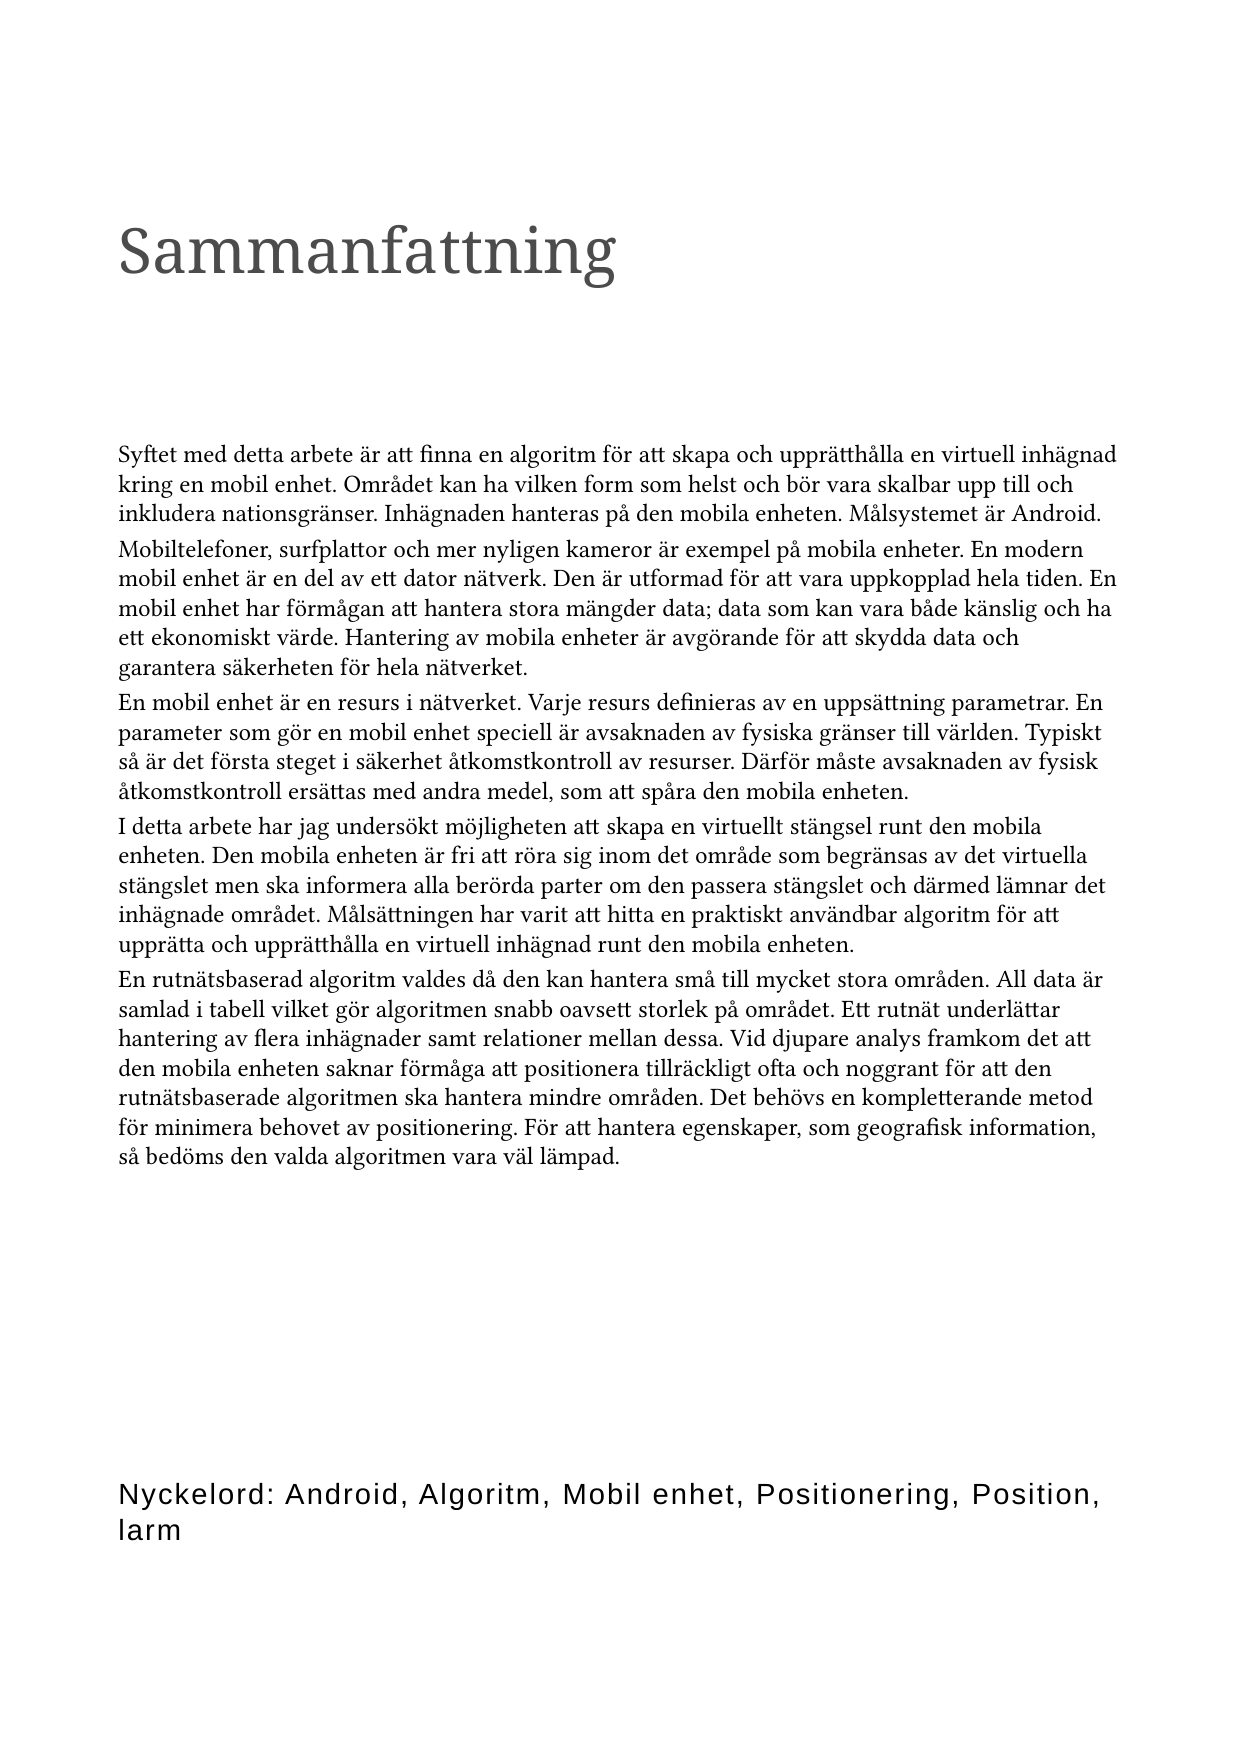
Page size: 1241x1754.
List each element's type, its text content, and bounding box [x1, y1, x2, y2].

text Syftet med detta arbete är att finna en algoritm för att skapa och upprätthålla en virtuell inhägnad kring en mobil enhet. Området kan ha vilken form som helst och bör vara skalbar upp till och inkludera nationsgränser. Inhägnaden hanteras på den mobila enheten. Målsystemet är Android. [118, 439, 1122, 528]
text Mobiltelefoner, surfplattor och mer nyligen kameror är exempel på mobila enheter. En modern mobil enhet är en del av ett dator nätverk. Den är utformad för att vara uppkopplad hela tiden. En mobil enhet har förmågan att hantera stora mängder data; data som kan vara både känslig och ha ett ekonomiskt värde. Hantering av mobila enheter är avgörande för att skydda data och garantera säkerheten för hela nätverket. [118, 534, 1122, 681]
text I detta arbete har jag undersökt möjligheten att skapa en virtuellt stängsel runt den mobila enheten. Den mobila enheten är fri att röra sig inom det område som begränsas av det virtuella stängslet men ska informera alla berörda parter om den passera stängslet och därmed lämnar det inhägnade området. Målsättningen har varit att hitta en praktiskt användbar algoritm för att upprätta och upprätthålla en virtuell inhägnad runt den mobila enheten. [118, 811, 1122, 958]
text En mobil enhet är en resurs i nätverket. Varje resurs definieras av en uppsättning parametrar. En parameter som gör en mobil enhet speciell är avsaknaden av fysiska gränser till världen. Typiskt så är det första steget i säkerhet åtkomstkontroll av resurser. Därför måste avsaknaden av fysisk åtkomstkontroll ersättas med andra medel, som att spåra den mobila enheten. [118, 687, 1122, 805]
text Sammanfattning [118, 207, 1122, 292]
text En rutnätsbaserad algoritm valdes då den kan hantera små till mycket stora områden. All data är samlad i tabell vilket gör algoritmen snabb oavsett storlek på området. Ett rutnät underlättar hantering av flera inhägnader samt relationer mellan dessa. Vid djupare analys framkom det att den mobila enheten saknar förmåga att positionera tillräckligt ofta och noggrant för att den rutnätsbaserade algoritmen ska hantera mindre områden. Det behövs en kompletterande metod för minimera behovet av positionering. För att hantera egenskaper, som geografisk information, så bedöms den valda algoritmen vara väl lämpad. [118, 964, 1122, 1171]
table_header Nyckelord: Android, Algoritm, Mobil enhet, Positionering, Position, larm [118, 1476, 1122, 1577]
